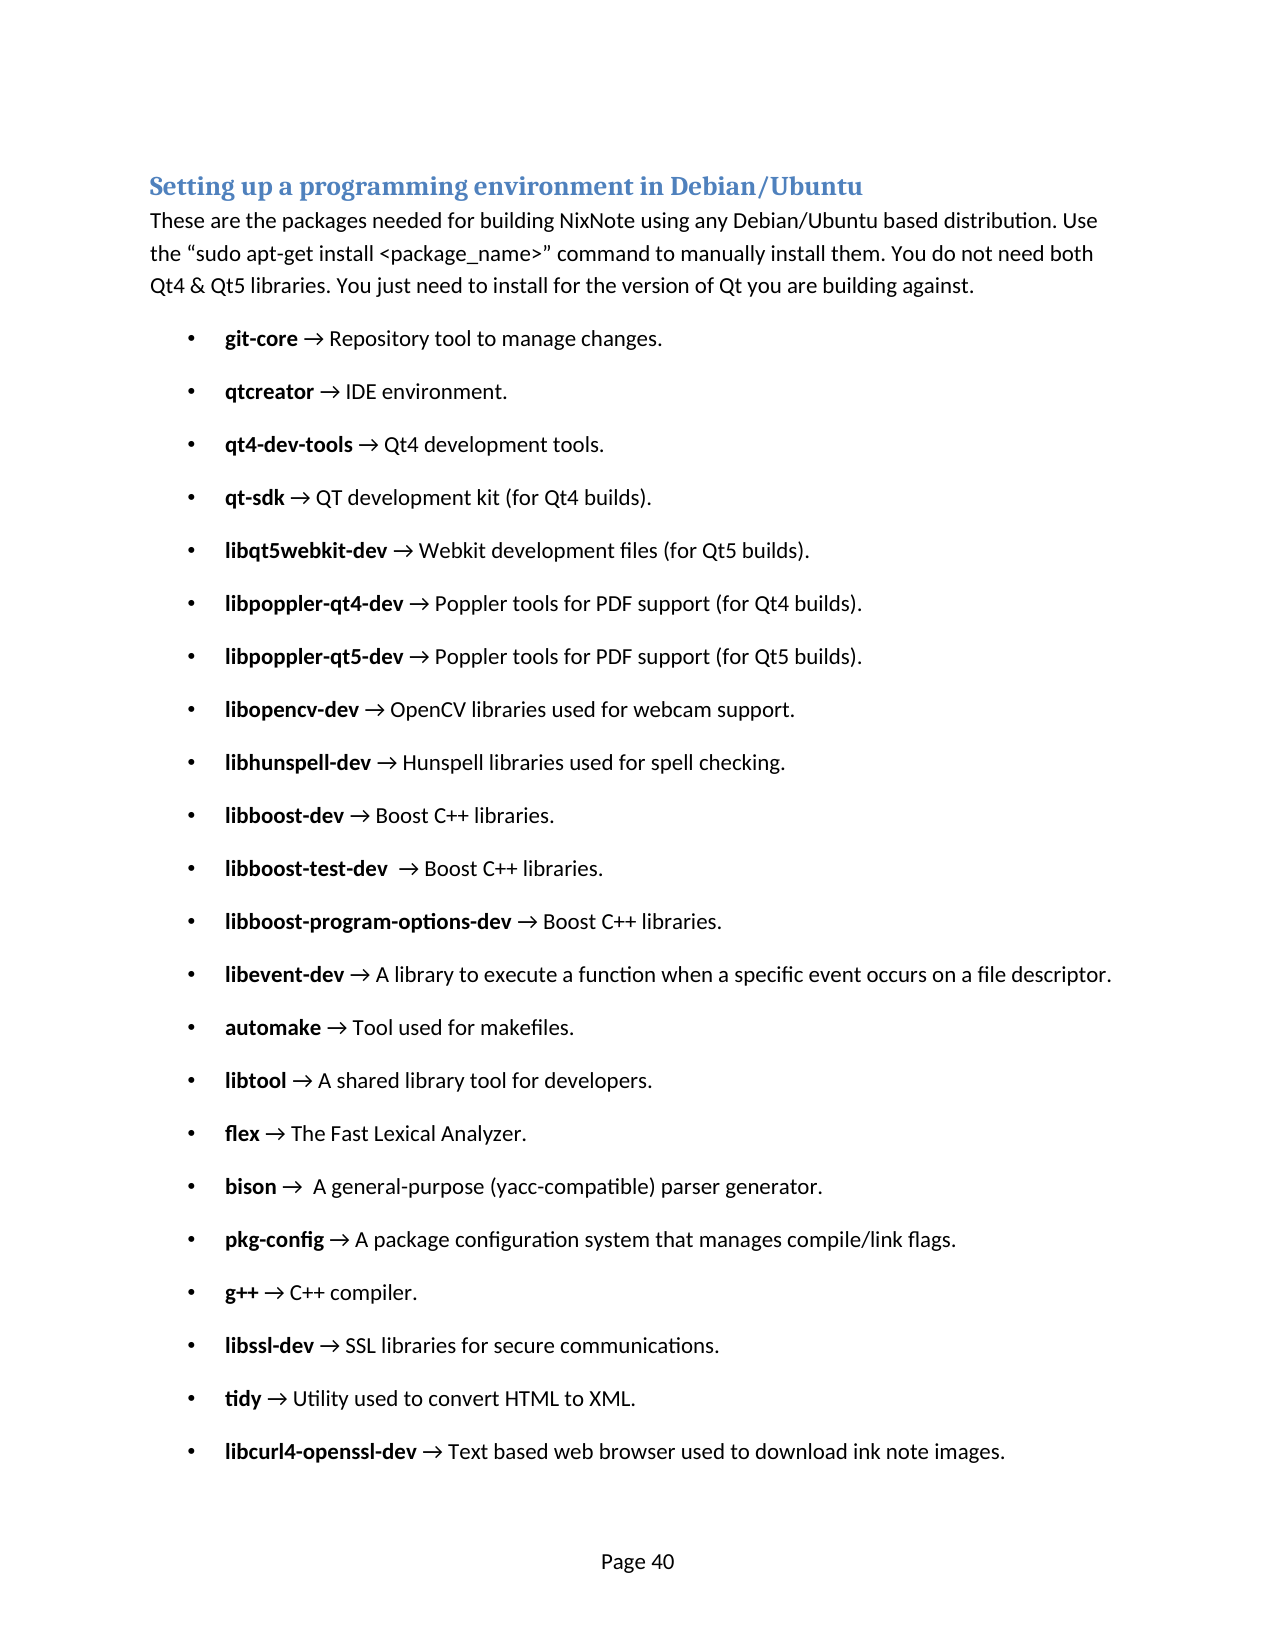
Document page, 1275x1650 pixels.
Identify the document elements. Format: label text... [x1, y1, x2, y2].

subtitle Setting up a programming environment in Debian/Ubuntu [150, 171, 1125, 202]
list libevent-dev → A library to execute a function when a specific event occurs on a file descriptor. [187, 960, 1125, 988]
list libhunspell-dev → Hunspell libraries used for spell checking. [187, 748, 1125, 776]
text These are the packages needed for building NixNote using any Debian/Ubuntu based distribution. Use the “sudo apt-get install <package_name>” command to manually install them. You do not need both Qt4 & Qt5 libraries. You just need to install for the version of Qt you are building against. [150, 207, 1125, 299]
list bison → A general-purpose (yacc-compatible) parser generator. [187, 1172, 1125, 1200]
list automake → Tool used for makefiles. [187, 1013, 1125, 1041]
list libqt5webkit-dev → Webkit development files (for Qt5 builds). [187, 536, 1125, 564]
list git-core → Repository tool to manage changes. [187, 324, 1125, 352]
list qtcreator → IDE environment. [187, 377, 1125, 405]
list pkg-config → A package configuration system that manages compile/link flags. [187, 1225, 1125, 1253]
list libpoppler-qt5-dev → Poppler tools for PDF support (for Qt5 builds). [187, 642, 1125, 670]
list flex → The Fast Lexical Analyzer. [187, 1119, 1125, 1147]
list libboost-program-options-dev → Boost C++ libraries. [187, 907, 1125, 935]
list g++ → C++ compiler. [187, 1278, 1125, 1306]
list libtool → A shared library tool for developers. [187, 1066, 1125, 1094]
list libopencv-dev → OpenCV libraries used for webcam support. [187, 695, 1125, 723]
list libboost-test-dev → Boost C++ libraries. [187, 854, 1125, 882]
list qt-sdk → QT development kit (for Qt4 builds). [187, 483, 1125, 511]
list libboost-dev → Boost C++ libraries. [187, 801, 1125, 829]
list qt4-dev-tools → Qt4 development tools. [187, 430, 1125, 458]
list libssl-dev → SSL libraries for secure communications. [187, 1331, 1125, 1359]
list libcurl4-openssl-dev → Text based web browser used to download ink note images. [187, 1437, 1125, 1465]
list tidy → Utility used to convert HTML to XML. [187, 1384, 1125, 1412]
list libpoppler-qt4-dev → Poppler tools for PDF support (for Qt4 builds). [187, 589, 1125, 617]
